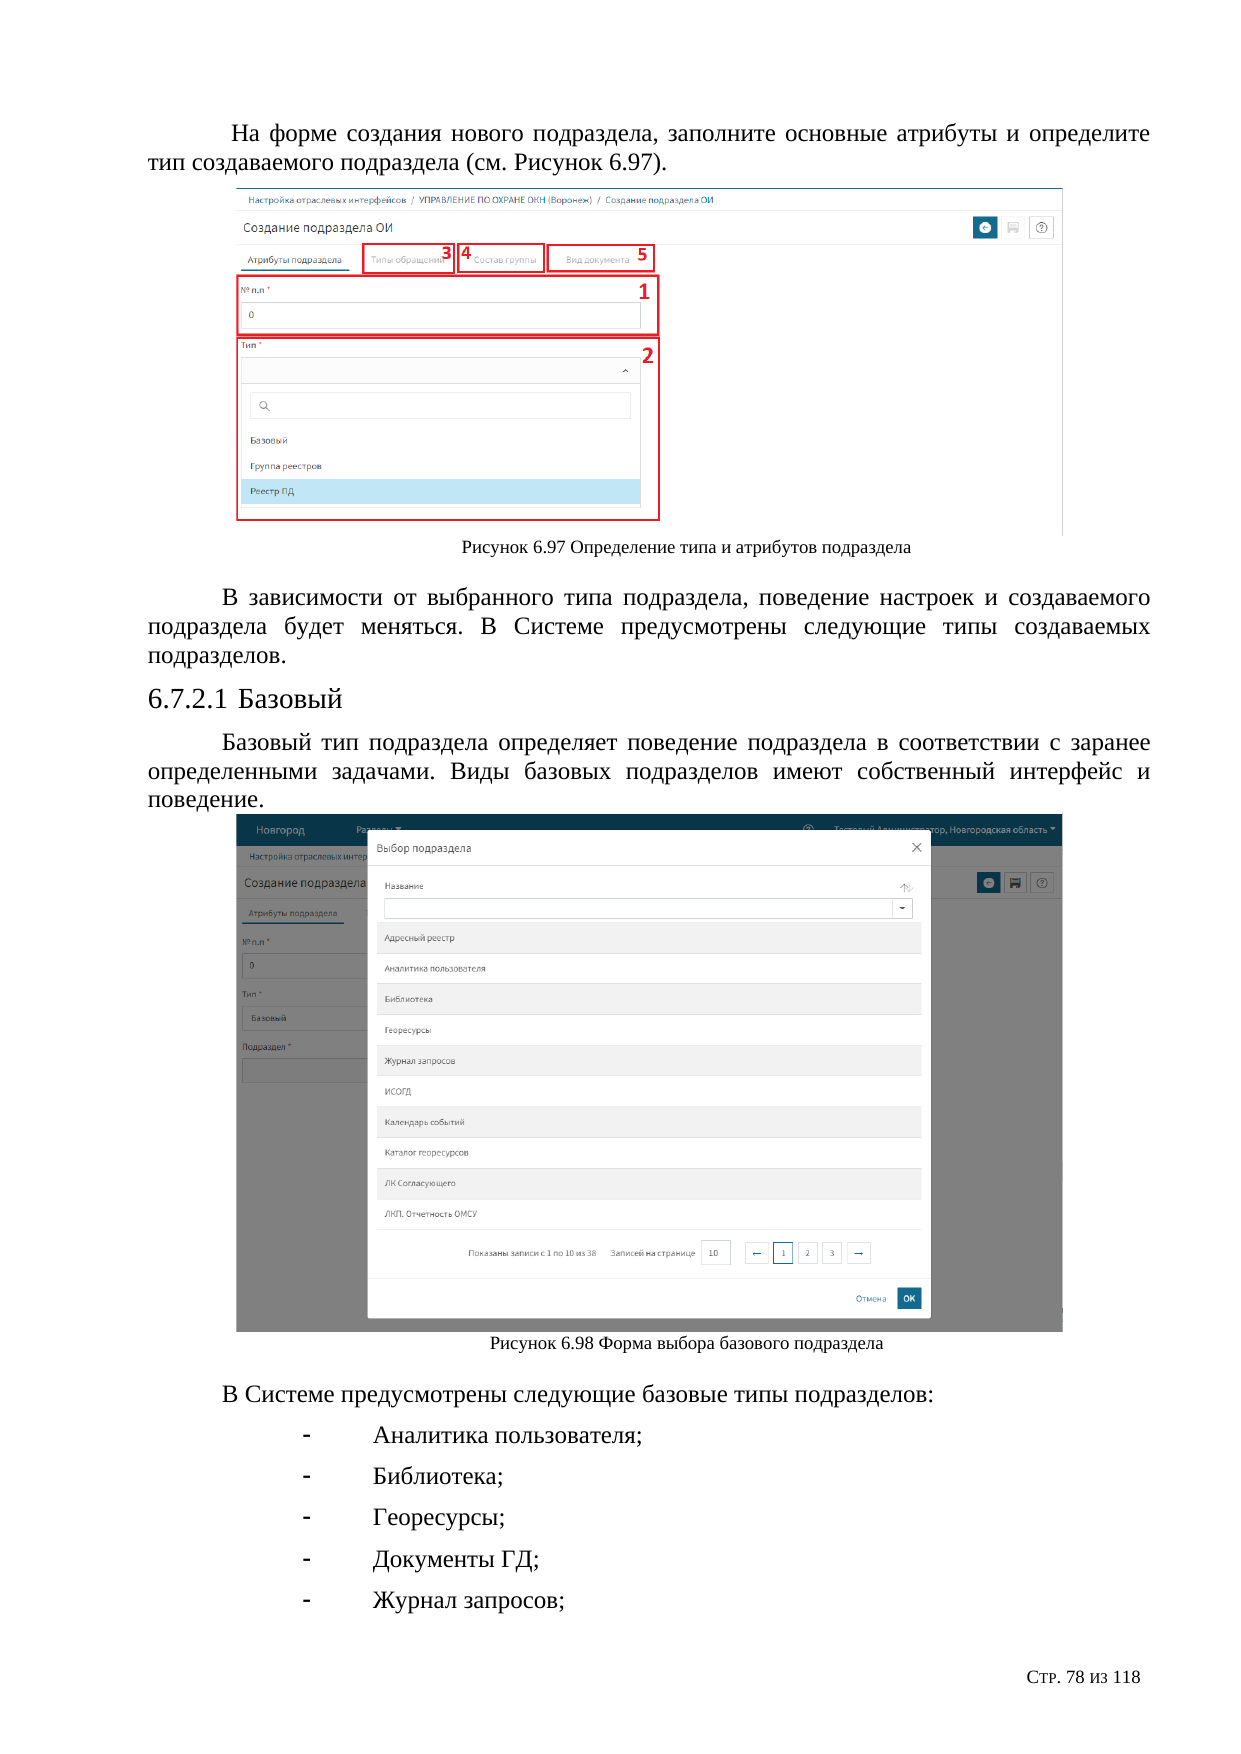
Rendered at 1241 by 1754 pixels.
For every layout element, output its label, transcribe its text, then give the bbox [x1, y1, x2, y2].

picture [236, 188, 1063, 536]
text В Системе предусмотрены следующие базовые типы подразделов: [148, 1379, 1152, 1407]
picture [236, 813, 1063, 1332]
list Документы ГД; [229, 1544, 1152, 1572]
text Рисунок 6.97 Определение типа и атрибутов подраздела [148, 536, 1152, 557]
text Базовый тип подраздела определяет поведение подраздела в соответствии с заранее определенными задачами. Виды базовых подразделов имеют собственный интерфейс и поведение. [148, 727, 1152, 813]
text На форме создания нового подраздела, заполните основные атрибуты и определите тип создаваемого подраздела (см. Рисунок 6.97). [148, 118, 1152, 176]
subtitle Базовый [148, 681, 1152, 714]
text В зависимости от выбранного типа подраздела, поведение настроек и создаваемого подраздела будет меняться. В Системе предусмотрены следующие типы создаваемых подразделов. [148, 582, 1152, 668]
list Аналитика пользователя; [229, 1420, 1152, 1449]
list Журнал запросов; [229, 1585, 1152, 1614]
list Георесурсы; [229, 1502, 1152, 1531]
list Библиотека; [229, 1461, 1152, 1490]
text Рисунок 6.98 Форма выбора базового подраздела [148, 1332, 1152, 1354]
